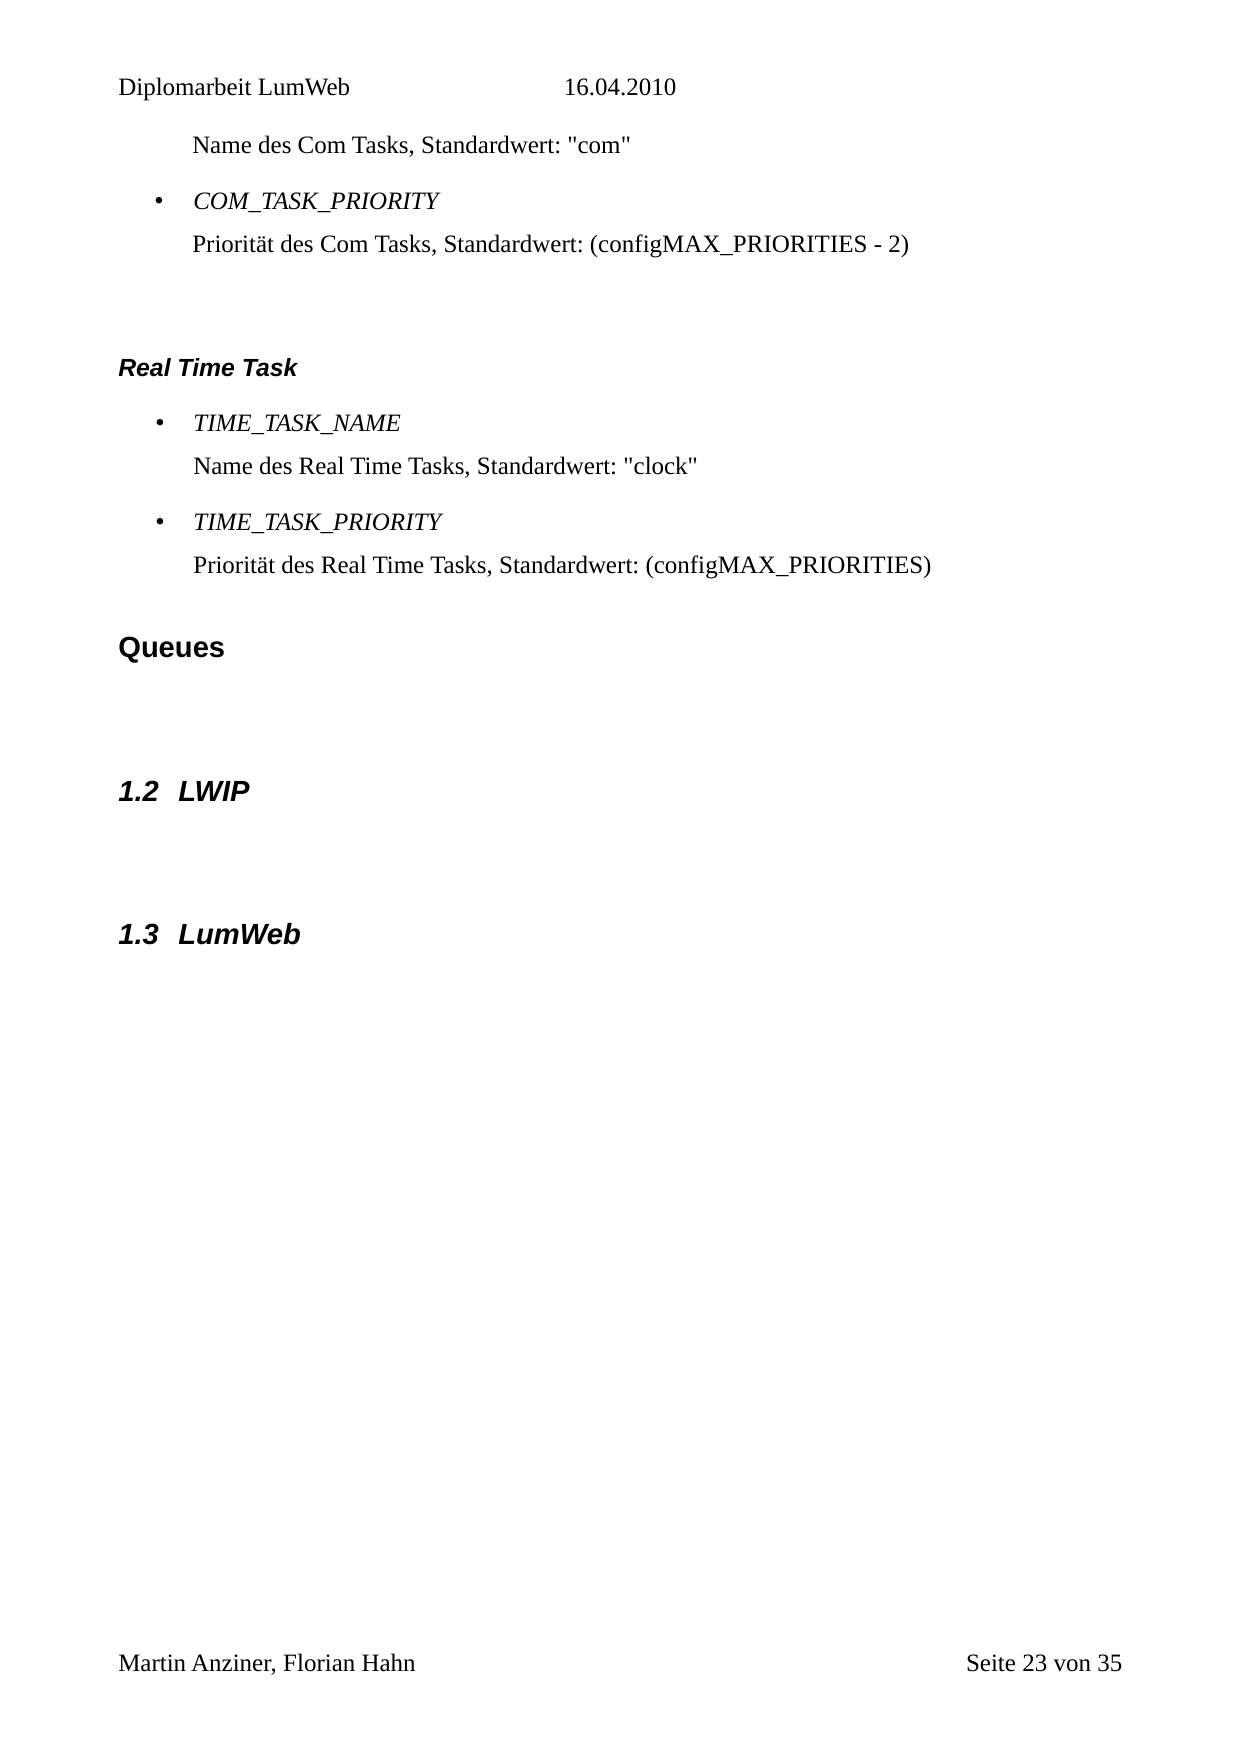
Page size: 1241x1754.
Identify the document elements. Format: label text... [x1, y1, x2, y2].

list TIME_TASK_PRIORITY Priorität des Real Time Tasks, Standardwert: (configMAX_PRIORITIES) [156, 507, 1122, 578]
list COM_TASK_PRIORITY Priorität des Com Tasks, Standardwert: (configMAX_PRIORITIES - 2) [154, 186, 1122, 301]
subtitle 1.2 LWIP [118, 774, 1122, 807]
list Name des Com Tasks, Standardwert: "com" [154, 130, 1122, 159]
subtitle Queues [118, 630, 1122, 664]
list TIME_TASK_NAME Name des Real Time Tasks, Standardwert: "clock" [156, 408, 1122, 480]
subtitle 1.3 LumWeb [118, 917, 1122, 951]
subtitle Real Time Task [118, 353, 1122, 381]
